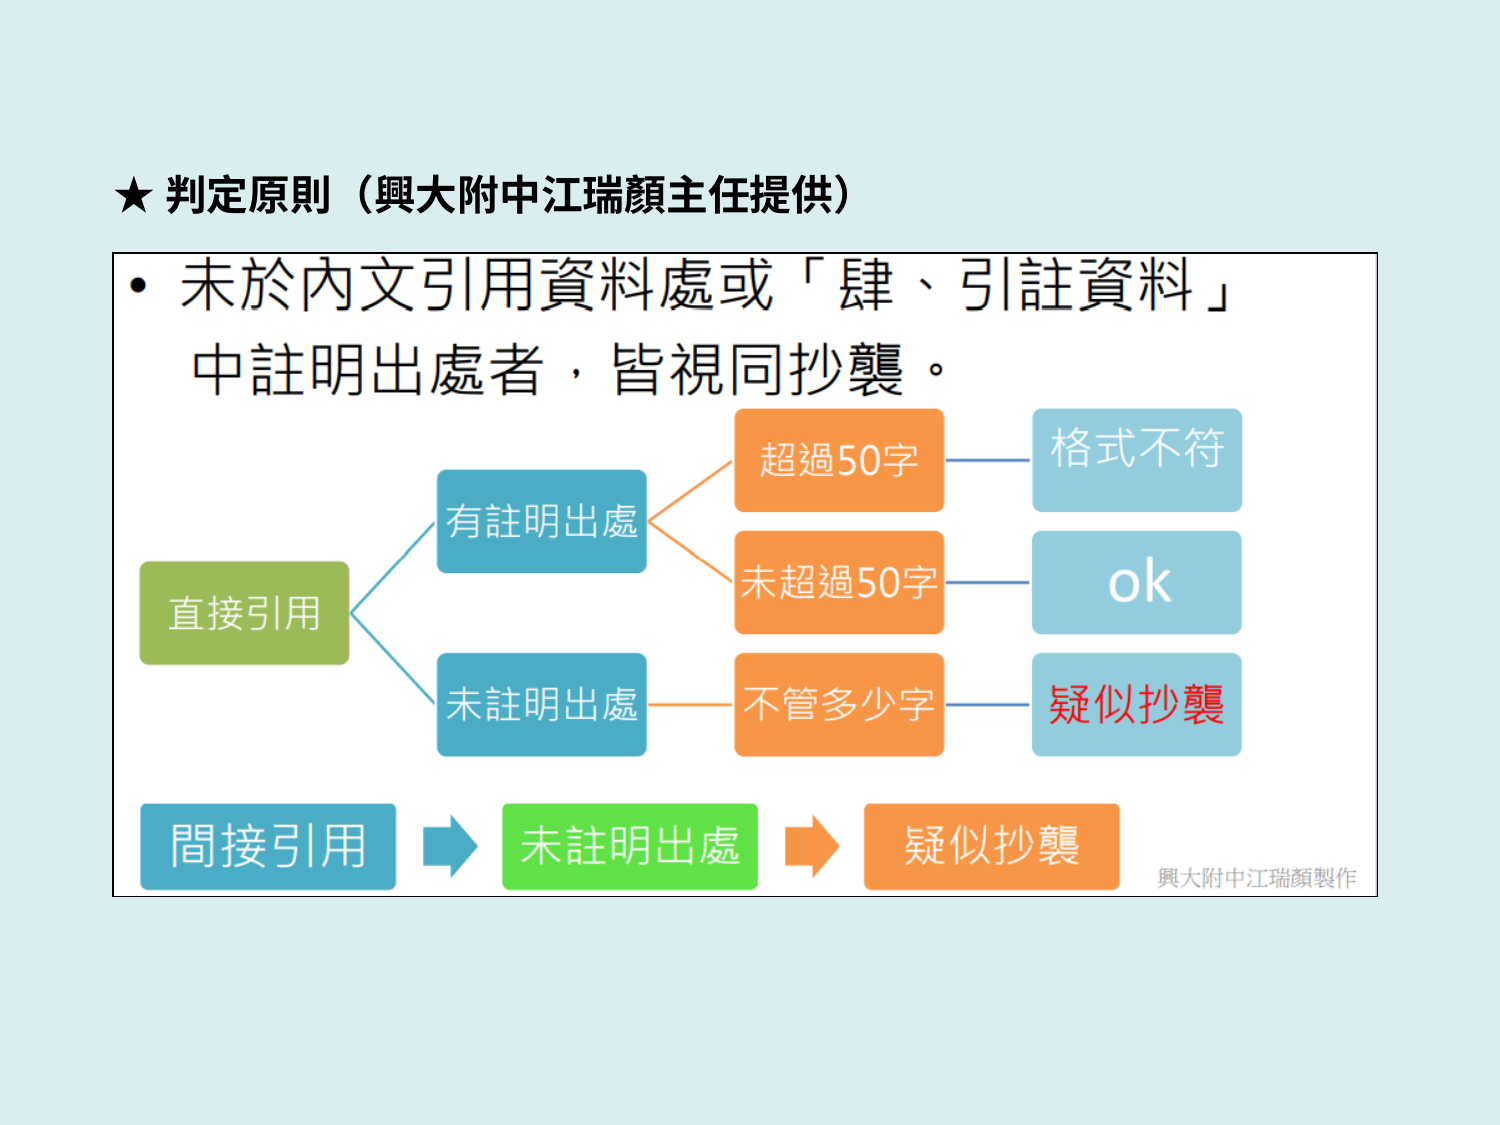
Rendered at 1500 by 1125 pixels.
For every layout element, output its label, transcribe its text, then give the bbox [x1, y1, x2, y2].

picture [113, 253, 1377, 896]
text_box ★判定原則（興大附中江瑞顏主任提供） [98, 160, 890, 227]
